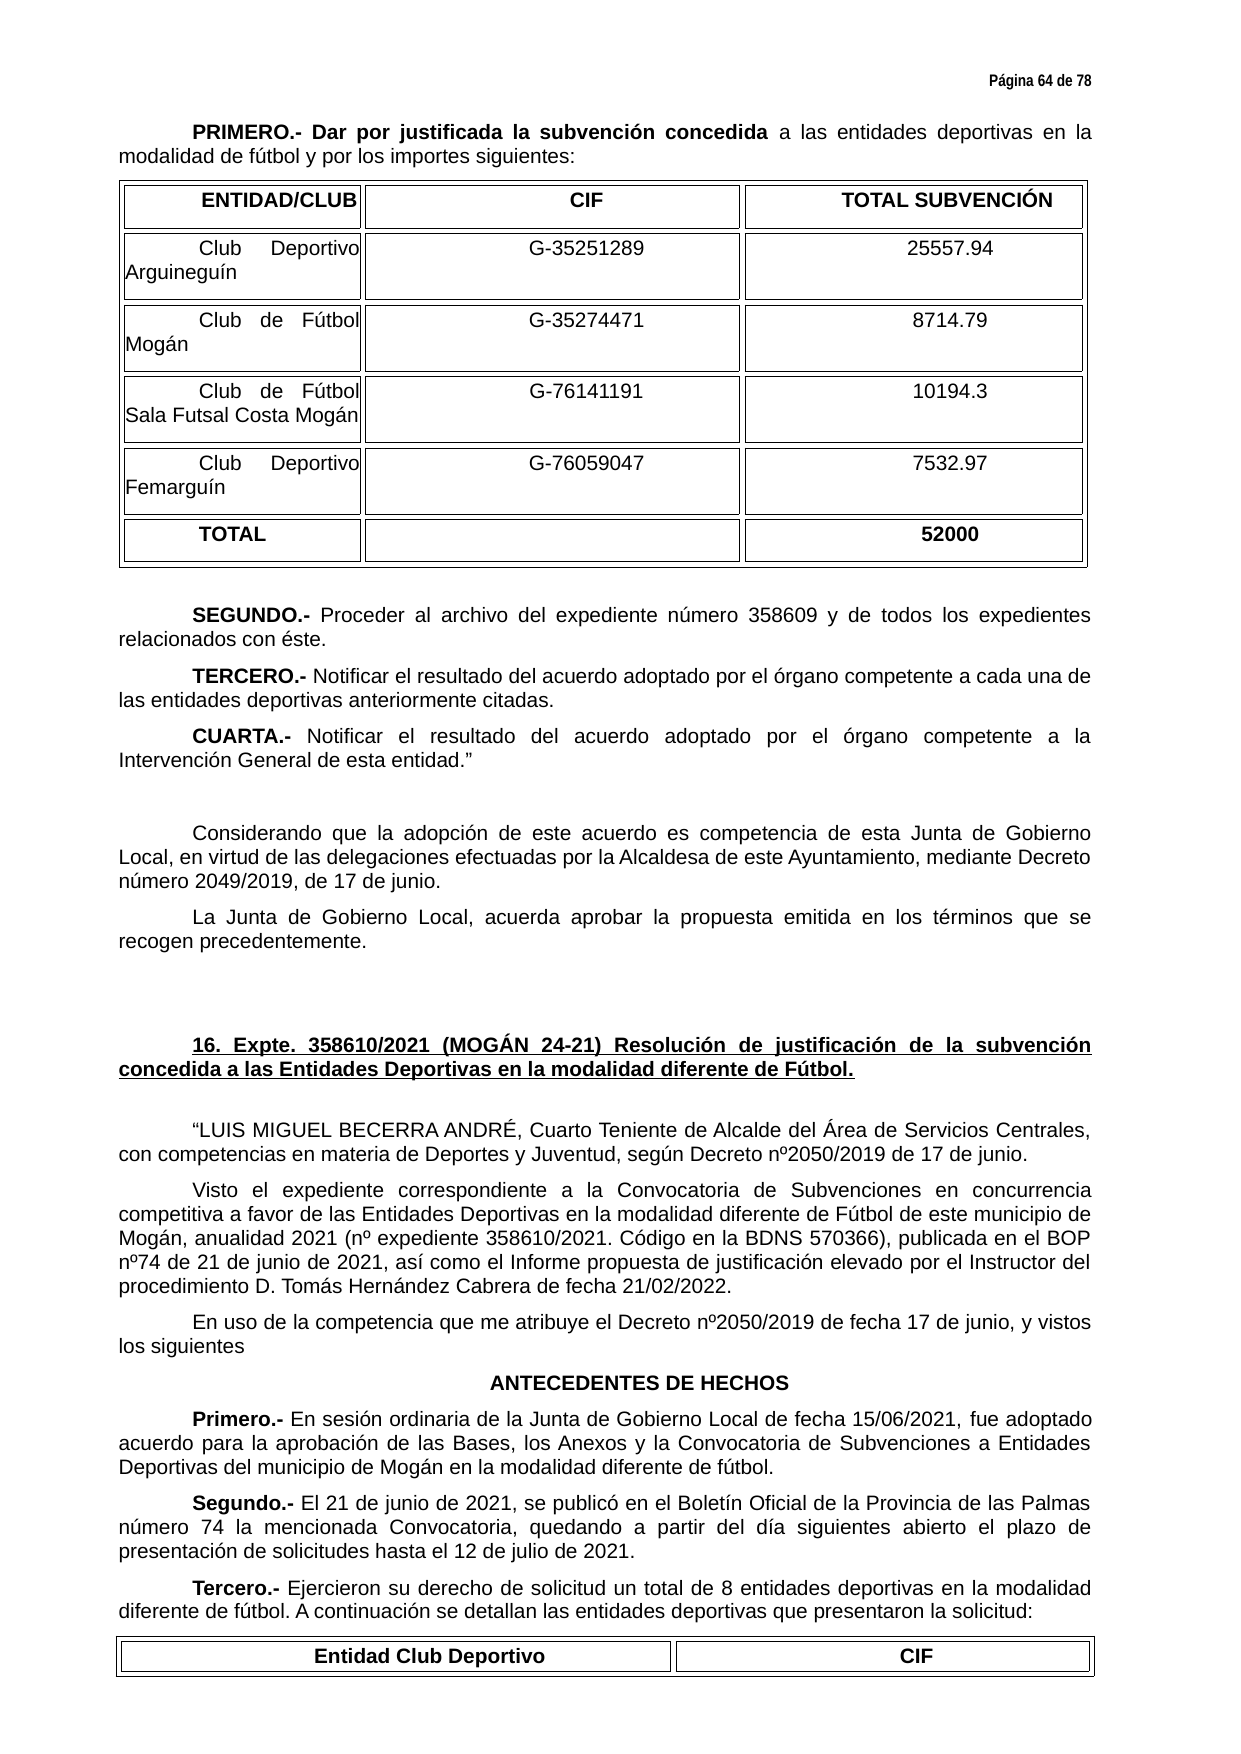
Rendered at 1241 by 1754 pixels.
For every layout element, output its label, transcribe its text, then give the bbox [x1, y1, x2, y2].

text Visto el expediente correspondiente a la Convocatoria de Subvenciones en concurrencia competitiva a favor de las Entidades Deportivas en la modalidad diferente de Fútbol de este municipio de Mogán, anualidad 2021 (nº expediente 358610/2021. Código en la BDNS 570366), publicada en el BOP nº74 de 21 de junio de 2021, así como el Informe propuesta de justificación elevado por el Instructor del procedimiento D. Tomás Hernández Cabrera de fecha 21/02/2022. [118, 1178, 1092, 1298]
table_cell 25557,94 [746, 234, 1082, 299]
text “LUIS MIGUEL BECERRA ANDRÉ, Cuarto Teniente de Alcalde del Área de Servicios Centrales, con competencias en materia de Deportes y Juventud, según Decreto nº2050/2019 de 17 de junio. [118, 1118, 1092, 1166]
table_cell [366, 520, 739, 561]
text Tercero.- Ejercieron su derecho de solicitud un total de 8 entidades deportivas en la modalidad diferente de fútbol. A continuación se detallan las entidades deportivas que presentaron la solicitud: [118, 1575, 1092, 1623]
table_cell [363, 514, 742, 561]
table_header CIF [673, 1637, 1092, 1671]
table_header TOTAL SUBVENCIÓN [742, 181, 1084, 228]
table_cell Club Deportivo Arguineguín [122, 228, 362, 299]
table_header ENTIDAD/CLUB [122, 181, 362, 228]
table_cell TOTAL [122, 514, 362, 561]
table_cell 7532,97 [746, 449, 1082, 514]
table_header CIF [363, 181, 742, 228]
table_cell 8714,79 [742, 299, 1084, 371]
text SEGUNDO.- Proceder al archivo del expediente número 358609 y de todos los expedientes relacionados con éste. [118, 603, 1092, 651]
text 16. Expte. 358610/2021 (MOGÁN 24-21) Resolución de justificación de la subvención concedida a las Entidades Deportivas en la modalidad diferente de Fútbol. [118, 1033, 1092, 1081]
table_cell G-35274471 [363, 299, 742, 371]
table_cell 52000 [742, 514, 1084, 561]
text Considerando que la adopción de este acuerdo es competencia de esta Junta de Gobierno Local, en virtud de las delegaciones efectuadas por la Alcaldesa de este Ayuntamiento, mediante Decreto número 2049/2019, de 17 de junio. [118, 821, 1092, 892]
table_cell 10194,3 [742, 371, 1084, 442]
text CUARTA.- Notificar el resultado del acuerdo adoptado por el órgano competente a la Intervención General de esta entidad.” [118, 724, 1092, 772]
table_cell 8714,79 [746, 306, 1082, 371]
table_cell Club de Fútbol Mogán [122, 299, 362, 371]
text Segundo.- El 21 de junio de 2021, se publicó en el Boletín Oficial de la Provincia de las Palmas número 74 la mencionada Convocatoria, quedando a partir del día siguientes abierto el plazo de presentación de solicitudes hasta el 12 de julio de 2021. [118, 1491, 1092, 1563]
text PRIMERO.- Dar por justificada la subvención concedida a las entidades deportivas en la modalidad de fútbol y por los importes siguientes: [118, 120, 1092, 168]
table_cell 10194,3 [746, 377, 1082, 442]
table_cell Club Deportivo Femarguín [122, 442, 362, 514]
table_cell G-76059047 [363, 442, 742, 514]
text TERCERO.- Notificar el resultado del acuerdo adoptado por el órgano competente a cada una de las entidades deportivas anteriormente citadas. [118, 663, 1092, 711]
text La Junta de Gobierno Local, acuerda aprobar la propuesta emitida en los términos que se recogen precedentemente. [118, 905, 1092, 953]
table_cell Club de Fútbol Sala Futsal Costa Mogán [122, 371, 362, 442]
table_cell G-76141191 [363, 371, 742, 442]
table_cell 7532,97 [742, 442, 1084, 514]
text ANTECEDENTES DE HECHOS [118, 1370, 1092, 1394]
table_header Entidad Club Deportivo [118, 1637, 673, 1671]
table_cell 25557,94 [742, 228, 1084, 299]
text Primero.- En sesión ordinaria de la Junta de Gobierno Local de fecha 15/06/2021, fue adoptado acuerdo para la aprobación de las Bases, los Anexos y la Convocatoria de Subvenciones a Entidades Deportivas del municipio de Mogán en la modalidad diferente de fútbol. [118, 1407, 1092, 1479]
text En uso de la competencia que me atribuye el Decreto nº2050/2019 de fecha 17 de junio, y vistos los siguientes [118, 1310, 1092, 1358]
table_cell G-35251289 [363, 228, 742, 299]
